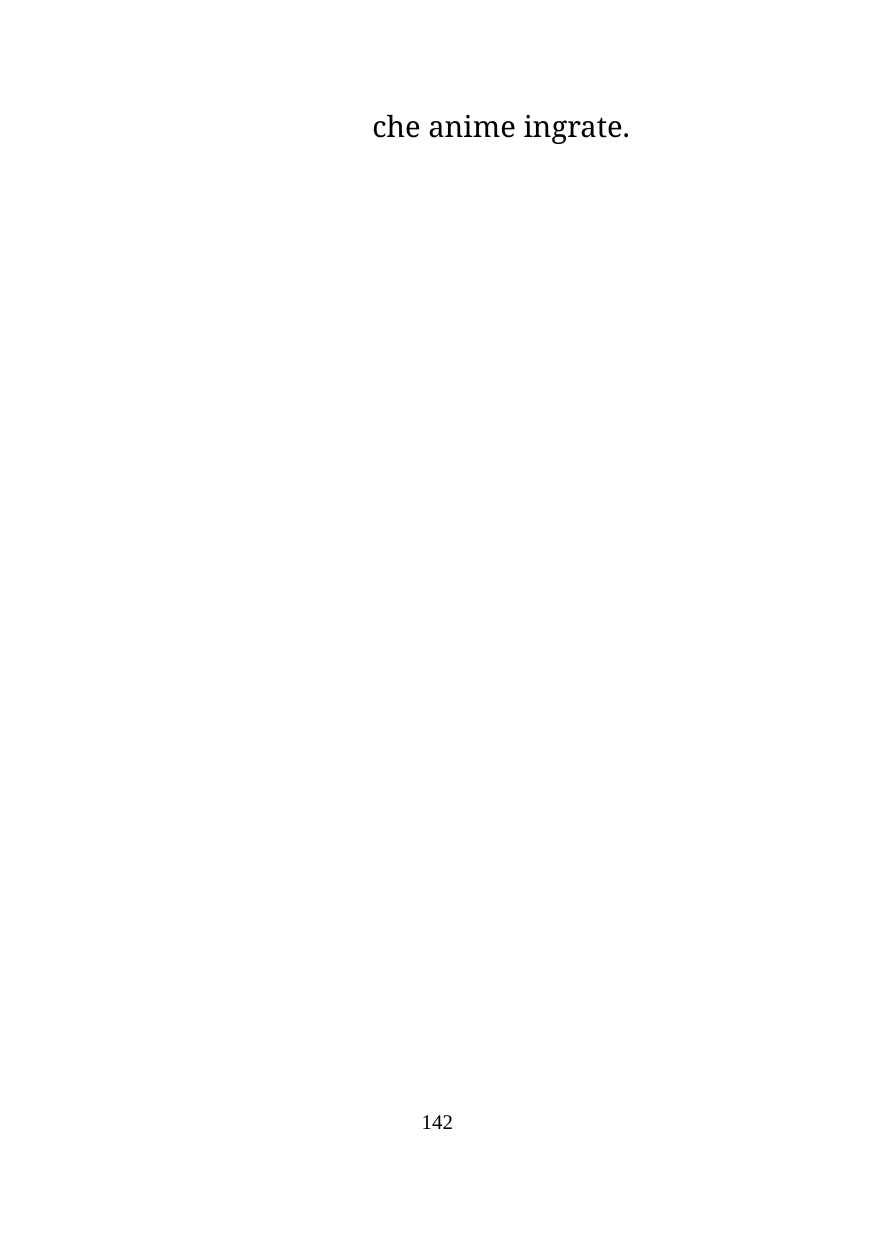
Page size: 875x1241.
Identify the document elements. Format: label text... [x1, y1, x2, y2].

text che anime ingrate. [342, 106, 768, 146]
